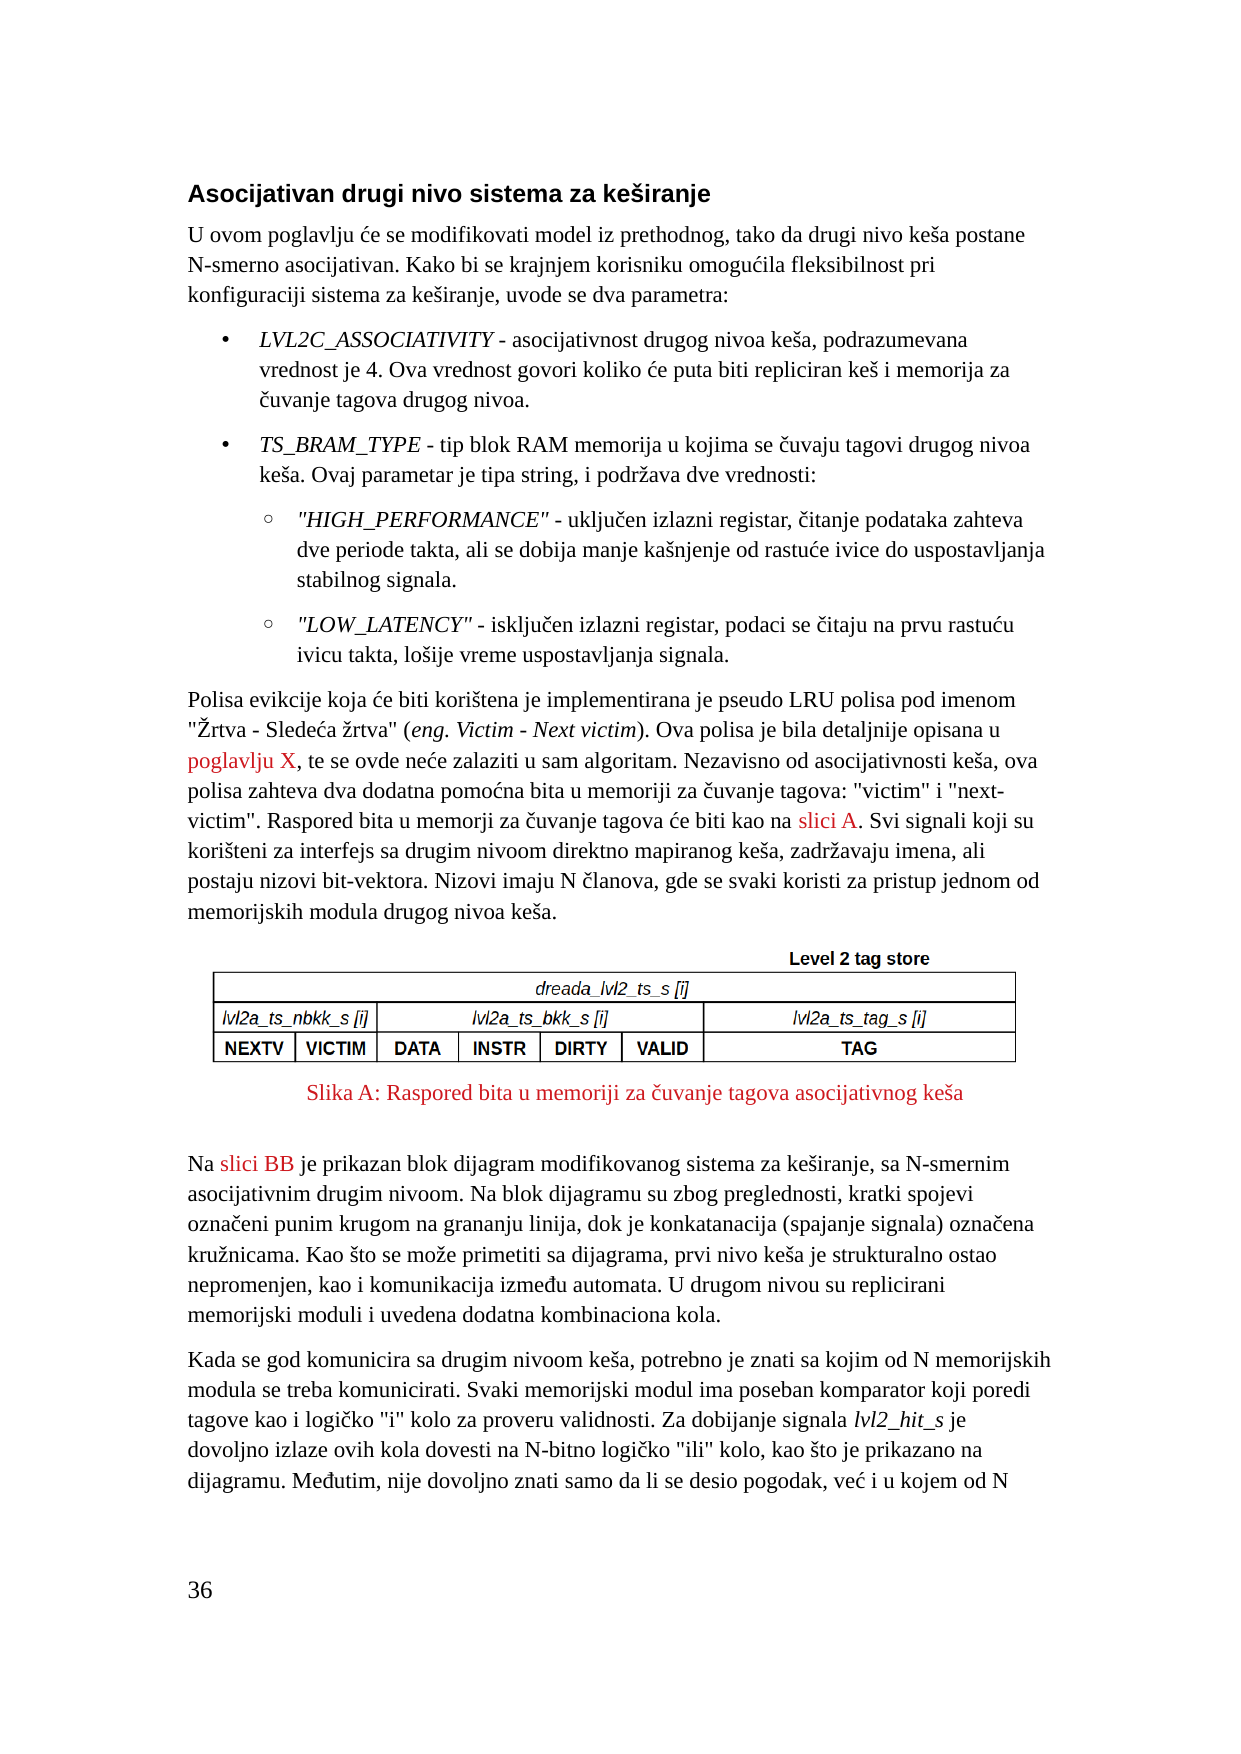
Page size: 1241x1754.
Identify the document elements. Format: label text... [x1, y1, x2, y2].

text Polisa evikcije koja će biti korištena je implementirana je pseudo LRU polisa pod imenom "Žrtva - Sledeća žrtva" (eng. Victim - Next victim). Ova polisa je bila detaljnije opisana u poglavlju X, te se ovde neće zalaziti u sam algoritam. Nezavisno od asocijativnosti keša, ova polisa zahteva dva dodatna pomoćna bita u memoriji za čuvanje tagova: "victim" i "next-victim". Raspored bita u memorji za čuvanje tagova će biti kao na slici A. Svi signali koji su korišteni za interfejs sa drugim nivoom direktno mapiranog keša, zadržavaju imena, ali postaju nizovi bit-vektora. Nizovi imaju N članova, gde se svaki koristi za pristup jednom od memorijskih modula drugog nivoa keša. [187, 686, 1053, 924]
text Slika A: Raspored bita u memoriji za čuvanje tagova asocijativnog keša [217, 1079, 1053, 1105]
list LVL2C_ASSOCIATIVITY - asocijativnost drugog nivoa keša, podrazumevana vrednost je 4. Ova vrednost govori koliko će puta biti repliciran keš i memorija za čuvanje tagova drugog nivoa. [222, 326, 1053, 413]
picture [202, 942, 1039, 1079]
text U ovom poglavlju će se modifikovati model iz prethodnog, tako da drugi nivo keša postane N-smerno asocijativan. Kako bi se krajnjem korisniku omogućila fleksibilnost pri konfiguraciji sistema za keširanje, uvode se dva parametra: [187, 221, 1053, 307]
text Na slici BB je prikazan blok dijagram modifikovanog sistema za keširanje, sa N-smernim asocijativnim drugim nivoom. Na blok dijagramu su zbog preglednosti, kratki spojevi označeni punim krugom na grananju linija, dok je konkatanacija (spajanje signala) označena kružnicama. Kao što se može primetiti sa dijagrama, prvi nivo keša je strukturalno ostao nepromenjen, kao i komunikacija između automata. U drugom nivou su replicirani memorijski moduli i uvedena dodatna kombinaciona kola. [187, 1150, 1053, 1327]
list "LOW_LATENCY" - isključen izlazni registar, podaci se čitaju na prvu rastuću ivicu takta, lošije vreme uspostavljanja signala. [259, 611, 1053, 668]
subtitle Asocijativan drugi nivo sistema za keširanje [187, 179, 1053, 208]
list TS_BRAM_TYPE - tip blok RAM memorija u kojima se čuvaju tagovi drugog nivoa keša. Ovaj parametar je tipa string, i podržava dve vrednosti: [222, 431, 1053, 488]
text Kada se god komunicira sa drugim nivoom keša, potrebno je znati sa kojim od N memorijskih modula se treba komunicirati. Svaki memorijski modul ima poseban komparator koji poredi tagove kao i logičko "i" kolo za proveru validnosti. Za dobijanje signala lvl2_hit_s je dovoljno izlaze ovih kola dovesti na N-bitno logičko "ili" kolo, kao što je prikazano na dijagramu. Međutim, nije dovoljno znati samo da li se desio pogodak, već i u kojem od N [187, 1346, 1053, 1493]
list "HIGH_PERFORMANCE" - uključen izlazni registar, čitanje podataka zahteva dve periode takta, ali se dobija manje kašnjenje od rastuće ivice do uspostavljanja stabilnog signala. [259, 506, 1053, 593]
